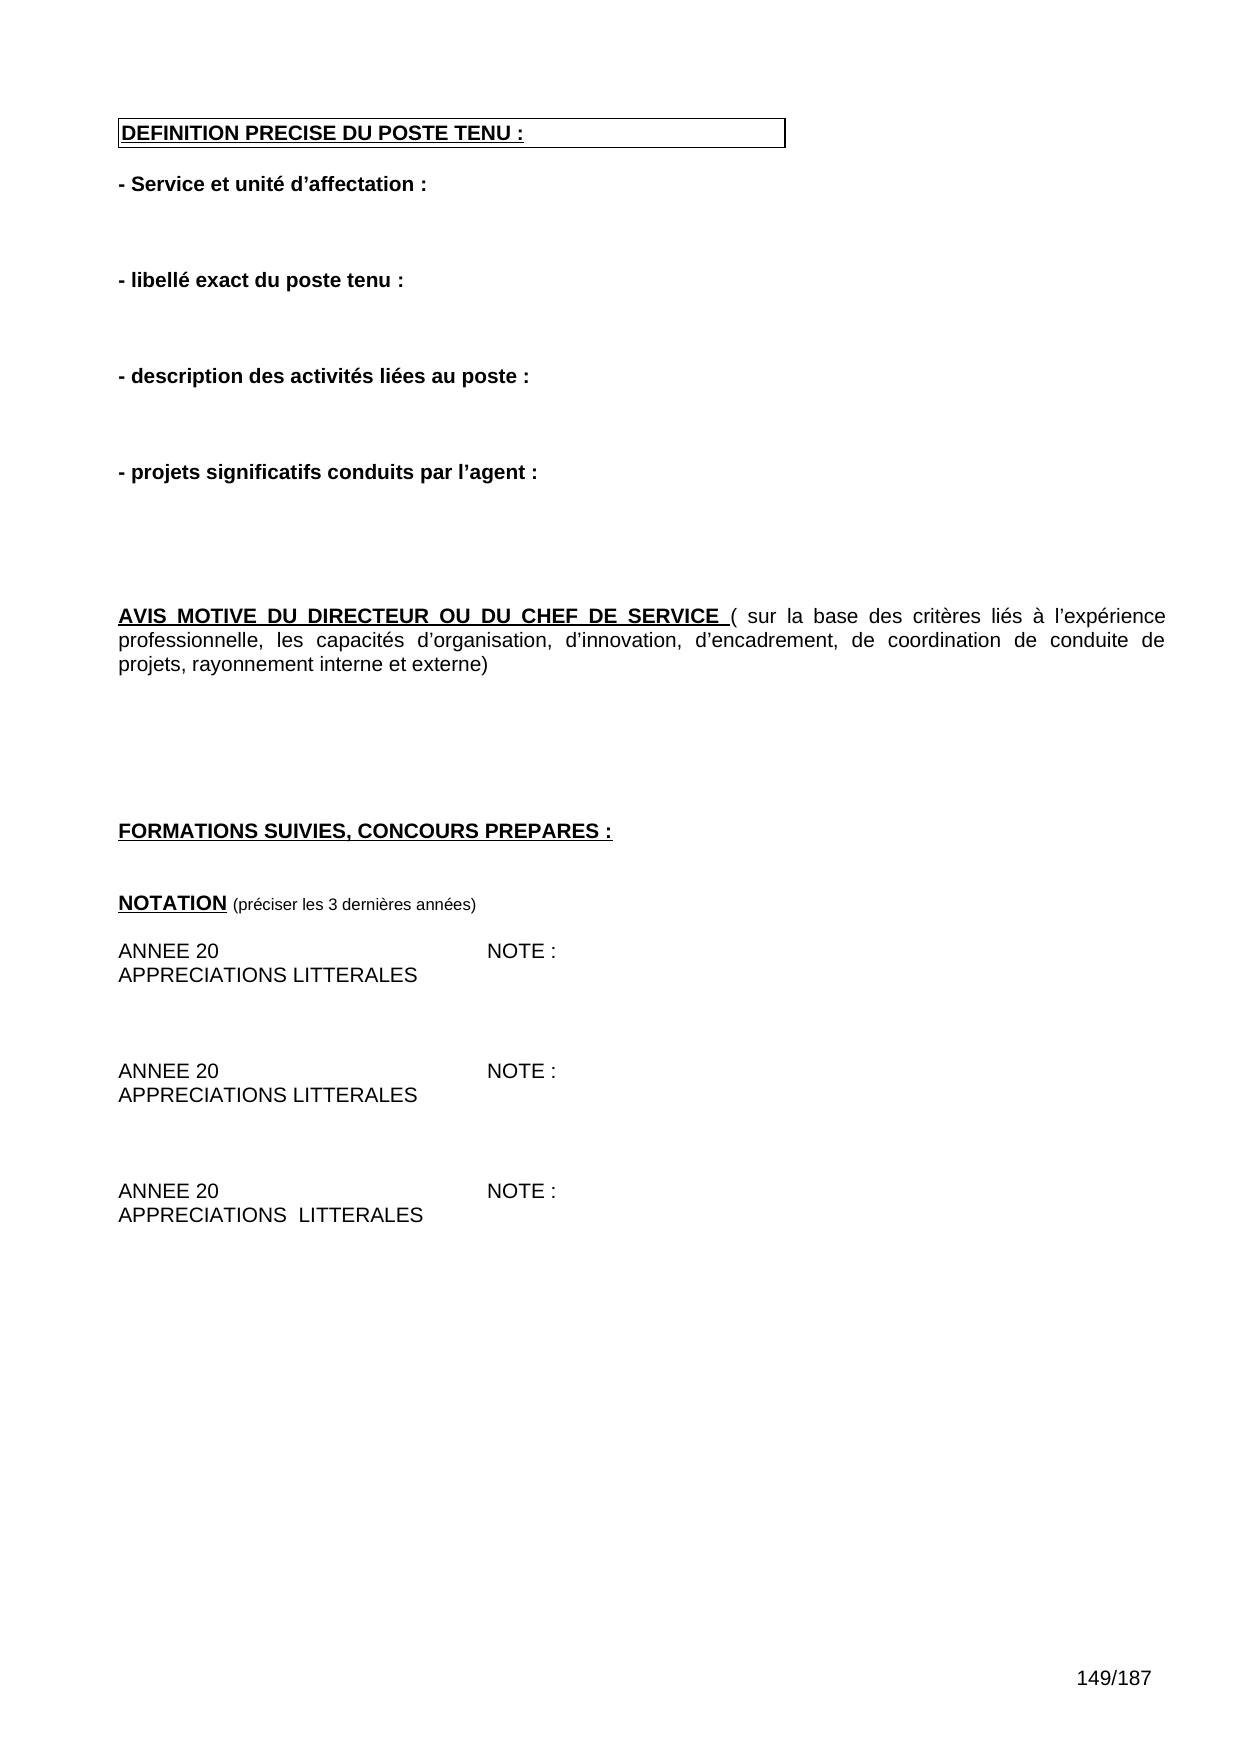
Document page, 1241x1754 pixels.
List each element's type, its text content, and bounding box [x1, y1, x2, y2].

text APPRECIATIONS LITTERALES [118, 963, 1166, 987]
text APPRECIATIONS LITTERALES [118, 1202, 1166, 1226]
text - description des activités liées au poste : [118, 364, 1166, 388]
text - libellé exact du poste tenu : [118, 268, 1166, 292]
text - Service et unité d’affectation : [118, 172, 1166, 196]
text - projets significatifs conduits par l’agent : [118, 460, 1166, 484]
text ANNEE 20 NOTE : [118, 1059, 1166, 1083]
text ANNEE 20 NOTE : [118, 1178, 1166, 1202]
text FORMATIONS SUIVIES, CONCOURS PREPARES : [118, 819, 1166, 843]
text AVIS MOTIVE DU DIRECTEUR OU DU CHEF DE SERVICE ( sur la base des critères liés à l’expérience professionnelle, les capacités d’organisation, d’innovation, d’encadrement, de coordination de conduite de projets, rayonnement interne et externe) [118, 603, 1166, 675]
text ANNEE 20 NOTE : [118, 939, 1166, 963]
text APPRECIATIONS LITTERALES [118, 1083, 1166, 1107]
text NOTATION (préciser les 3 dernières années) [118, 891, 1166, 915]
text DEFINITION PRECISE DU POSTE TENU : [119, 119, 784, 147]
